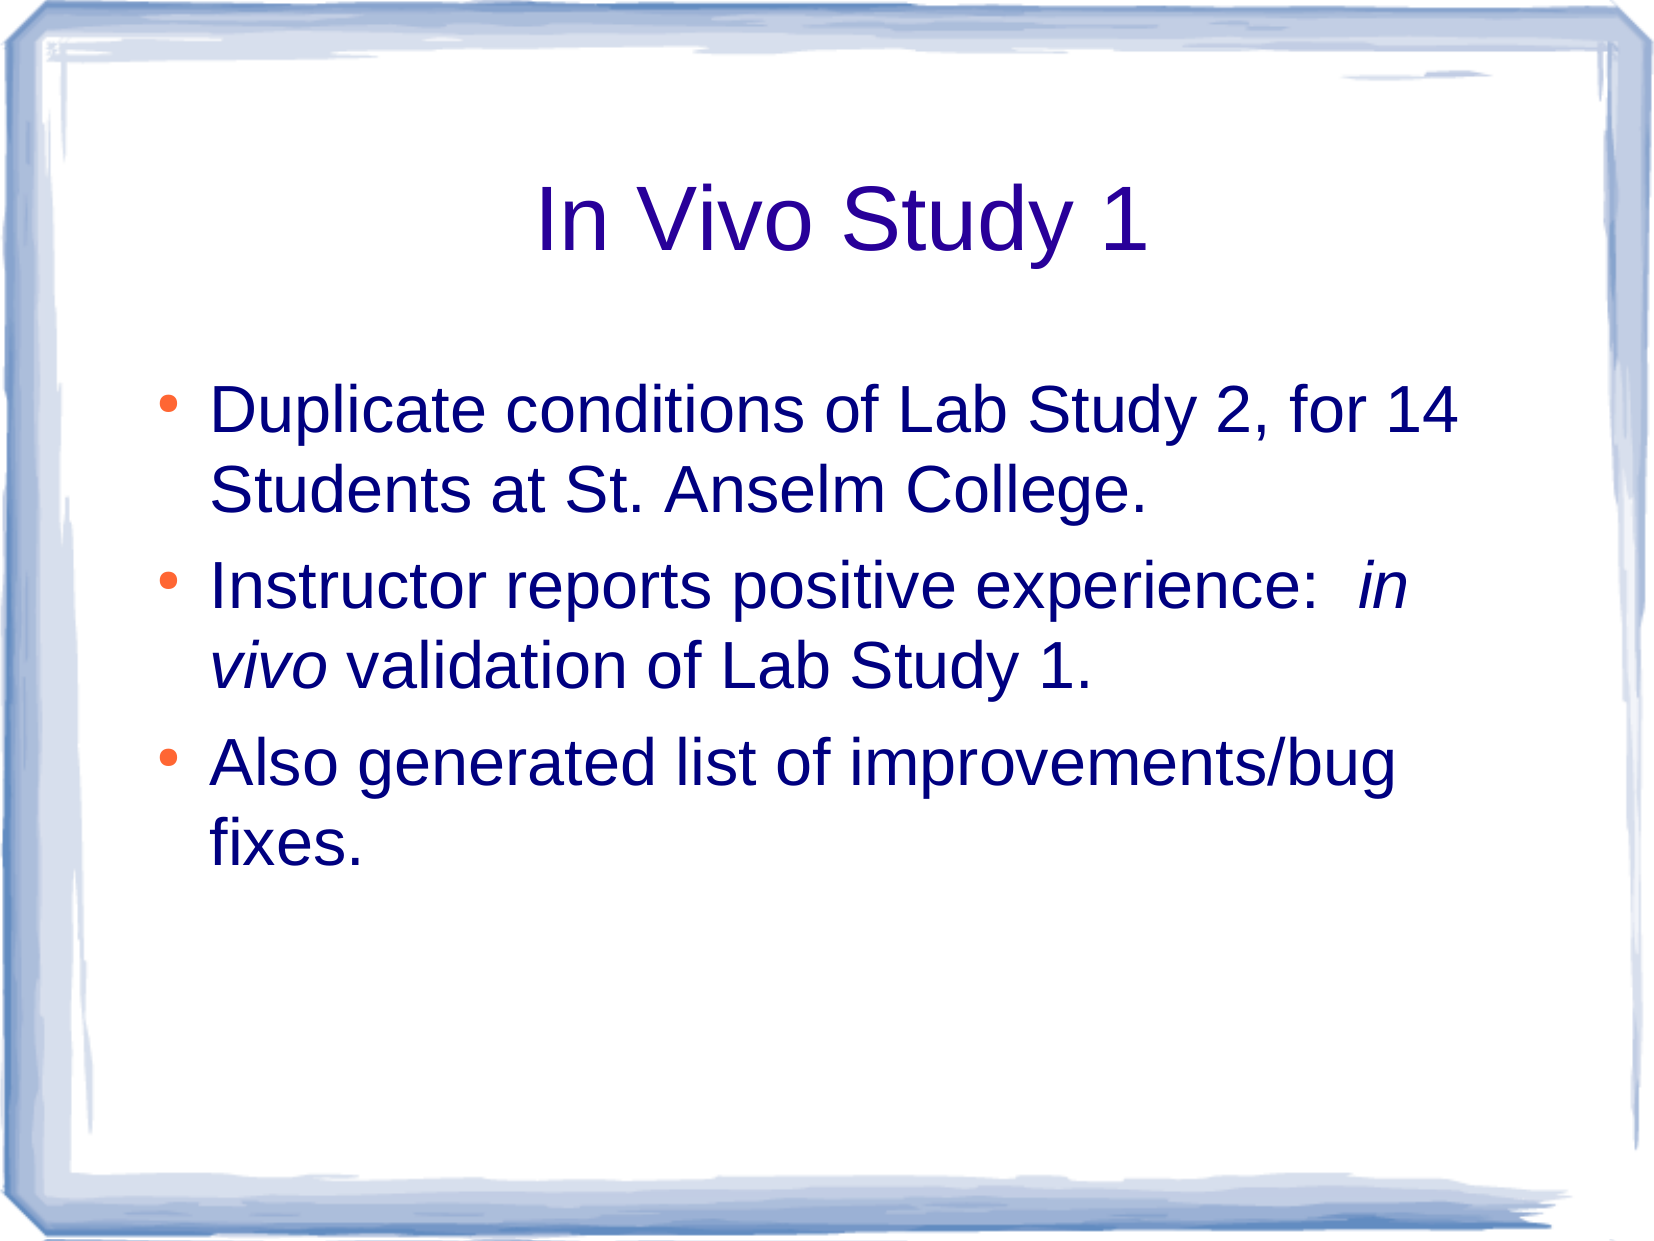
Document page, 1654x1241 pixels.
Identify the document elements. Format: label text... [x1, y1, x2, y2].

picture [0, 0, 1654, 1241]
list Duplicate conditions of Lab Study 2, for 14 Students at St. Anselm College. Instructor reports positive experience: in vivo validation of Lab Study 1. Also generated list of improvements/bug fixes. [124, 358, 1530, 1103]
title In Vivo Study 1 [124, 110, 1530, 317]
